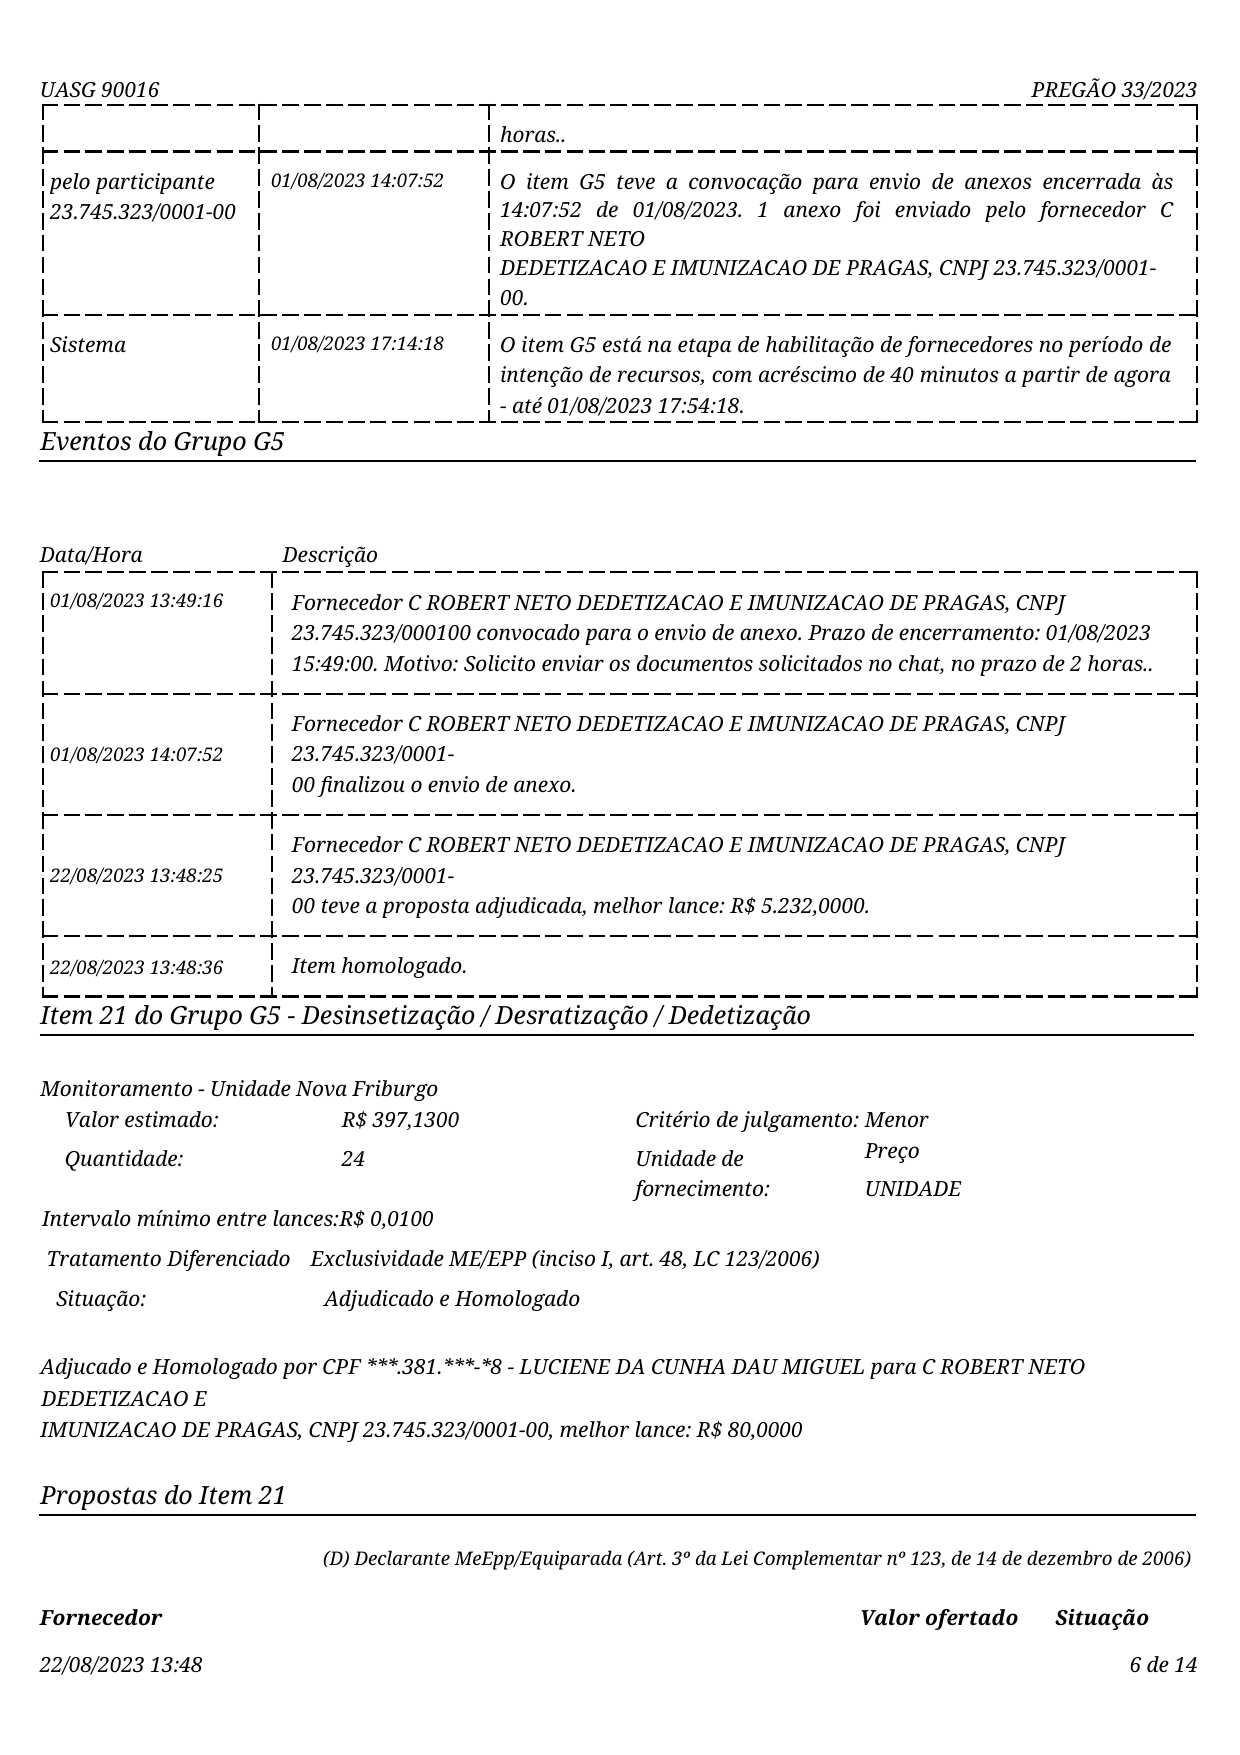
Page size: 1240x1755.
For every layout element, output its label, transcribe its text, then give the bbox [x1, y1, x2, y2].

table_header Valor estimado: Quantidade: [65, 1106, 342, 1204]
table_cell 01/08/2023 14:07:52 [259, 150, 488, 313]
text IMUNIZACAO DE PRAGAS, CNPJ 23.745.323/0001-00, melhor lance: R$ 80,0000 [40, 1415, 1200, 1443]
table_cell horas.. [489, 104, 1197, 150]
text (D) Declarante MeEpp/Equiparada (Art. 3º da Lei Complementar nº 123, de 14 de dezembro de 2006) [39, 1546, 1193, 1571]
text Situação: Adjudicado e Homologado [39, 1284, 1200, 1312]
text Eventos do Grupo G5 [40, 423, 1200, 457]
table_cell [259, 104, 488, 150]
table_cell 22/08/2023 13:48:36 [43, 935, 272, 995]
text Data/Hora Descrição [39, 540, 1200, 568]
table_cell 22/08/2023 13:48:25 [43, 814, 272, 935]
text Tratamento Diferenciado Exclusividade ME/EPP (inciso I, art. 48, LC 123/2006) [39, 1244, 1200, 1273]
table_cell Sistema [43, 314, 259, 421]
table_cell O item G5 teve a convocação para envio de anexos encerrada às 14:07:52 de 01/08/2023. 1 anexo foi enviado pelo fornecedor C ROBERT NETO DEDETIZACAO E IMUNIZACAO DE PRAGAS, CNPJ 23.745.323/0001-00. [489, 150, 1197, 313]
text Item 21 do Grupo G5 - Desinsetização / Desratização / Dedetização [40, 997, 1200, 1031]
table_cell 01/08/2023 17:14:18 [259, 314, 488, 421]
table_header 01/08/2023 13:49:16 [43, 571, 272, 692]
text Monitoramento - Unidade Nova Friburgo [40, 1074, 1200, 1103]
table_cell 01/08/2023 14:07:52 [43, 693, 272, 814]
table_cell Fornecedor C ROBERT NETO DEDETIZACAO E IMUNIZACAO DE PRAGAS, CNPJ 23.745.323/0001- 00 finalizou o envio de anexo. [272, 693, 1197, 814]
table_cell Fornecedor C ROBERT NETO DEDETIZACAO E IMUNIZACAO DE PRAGAS, CNPJ 23.745.323/0001- 00 teve a proposta adjudicada, melhor lance: R$ 5.232,0000. [272, 814, 1197, 935]
table_cell pelo participante 23.745.323/0001-00 [43, 150, 259, 313]
table_header Critério de julgamento: Unidade de fornecimento: [635, 1106, 864, 1204]
table_header R$ 397,1300 24 [342, 1106, 635, 1204]
text Adjucado e Homologado por CPF ***.381.***-*8 - LUCIENE DA CUNHA DAU MIGUEL para C ROBERT NETO DEDETIZACAO E [40, 1352, 1200, 1412]
table_cell Item homologado. [272, 935, 1197, 995]
text Fornecedor Valor ofertado Situação [39, 1603, 1200, 1631]
text Intervalo mínimo entre lances: R$ 0,0100 [39, 1204, 1200, 1233]
table_cell [43, 104, 259, 150]
text Propostas do Item 21 [40, 1477, 1200, 1511]
table_header Fornecedor C ROBERT NETO DEDETIZACAO E IMUNIZACAO DE PRAGAS, CNPJ 23.745.323/000100 convocado para o envio de anexo. Prazo de encerramento: 01/08/2023 15:49:00. Motivo: Solicito enviar os documentos solicitados no chat, no prazo de 2 horas.. [272, 571, 1197, 692]
table_cell O item G5 está na etapa de habilitação de fornecedores no período de intenção de recursos, com acréscimo de 40 minutos a partir de agora - até 01/08/2023 17:54:18. [489, 314, 1197, 421]
table_header Menor Preço UNIDADE [865, 1106, 971, 1204]
